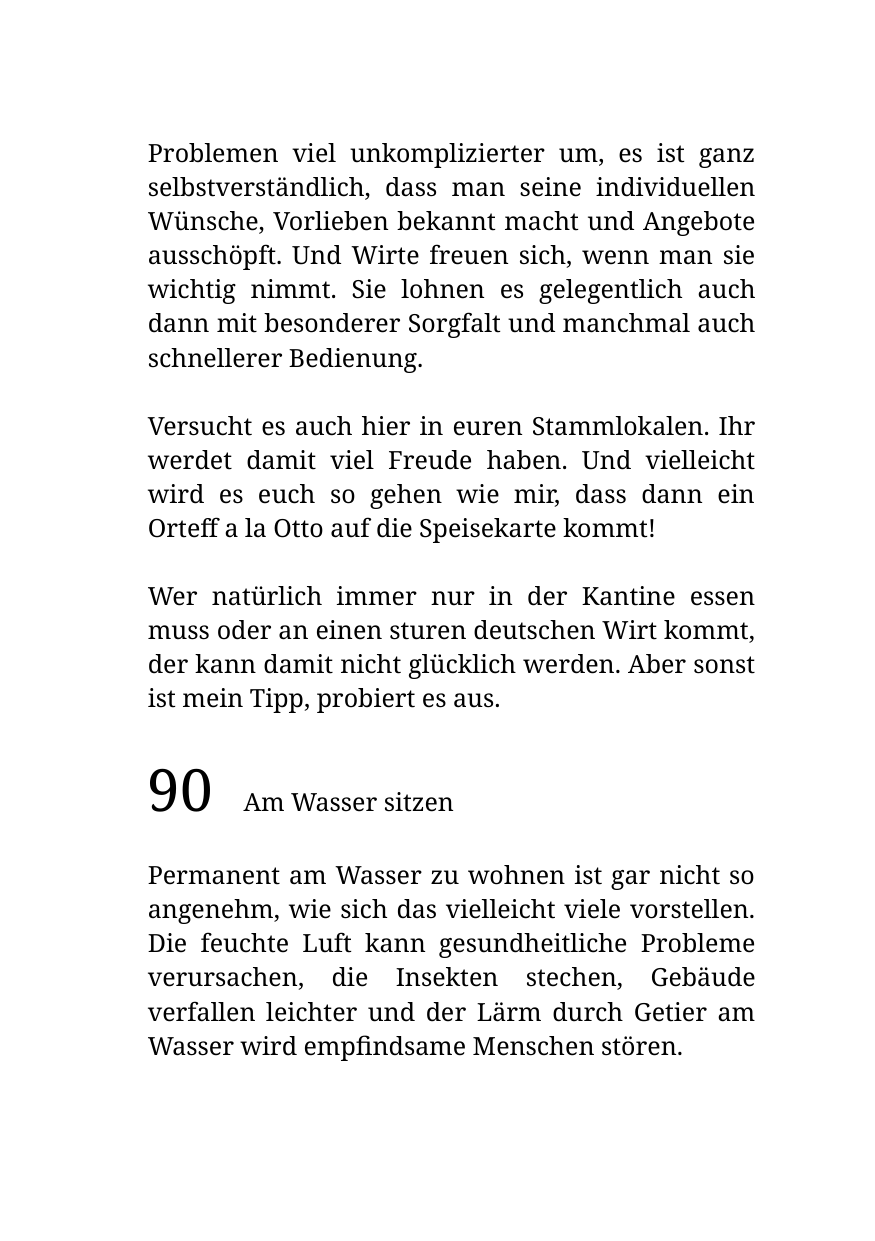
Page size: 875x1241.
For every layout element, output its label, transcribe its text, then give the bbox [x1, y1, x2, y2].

text Permanent am Wasser zu wohnen ist gar nicht so angenehm, wie sich das vielleicht viele vorstellen. Die feuchte Luft kann gesundheitliche Probleme verursachen, die Insekten stechen, Gebäude verfallen leichter und der Lärm durch Getier am Wasser wird empfindsame Menschen stören. [148, 858, 756, 1062]
text Wer natürlich immer nur in der Kantine essen muss oder an einen sturen deutschen Wirt kommt, der kann damit nicht glücklich werden. Aber sonst ist mein Tipp, probiert es aus. [148, 579, 756, 715]
subtitle 90 Am Wasser sitzen [148, 749, 756, 828]
text Versucht es auch hier in euren Stammlokalen. Ihr werdet damit viel Freude haben. Und vielleicht wird es euch so gehen wie mir, dass dann ein Orteff a la Otto auf die Speisekarte kommt! [148, 408, 756, 544]
text Problemen viel unkomplizierter um, es ist ganz selbstverständlich, dass man seine individuellen Wünsche, Vorlieben bekannt macht und Angebote ausschöpft. Und Wirte freuen sich, wenn man sie wichtig nimmt. Sie lohnen es gelegentlich auch dann mit besonderer Sorgfalt und manchmal auch schnellerer Bedie­nung. [148, 136, 756, 374]
